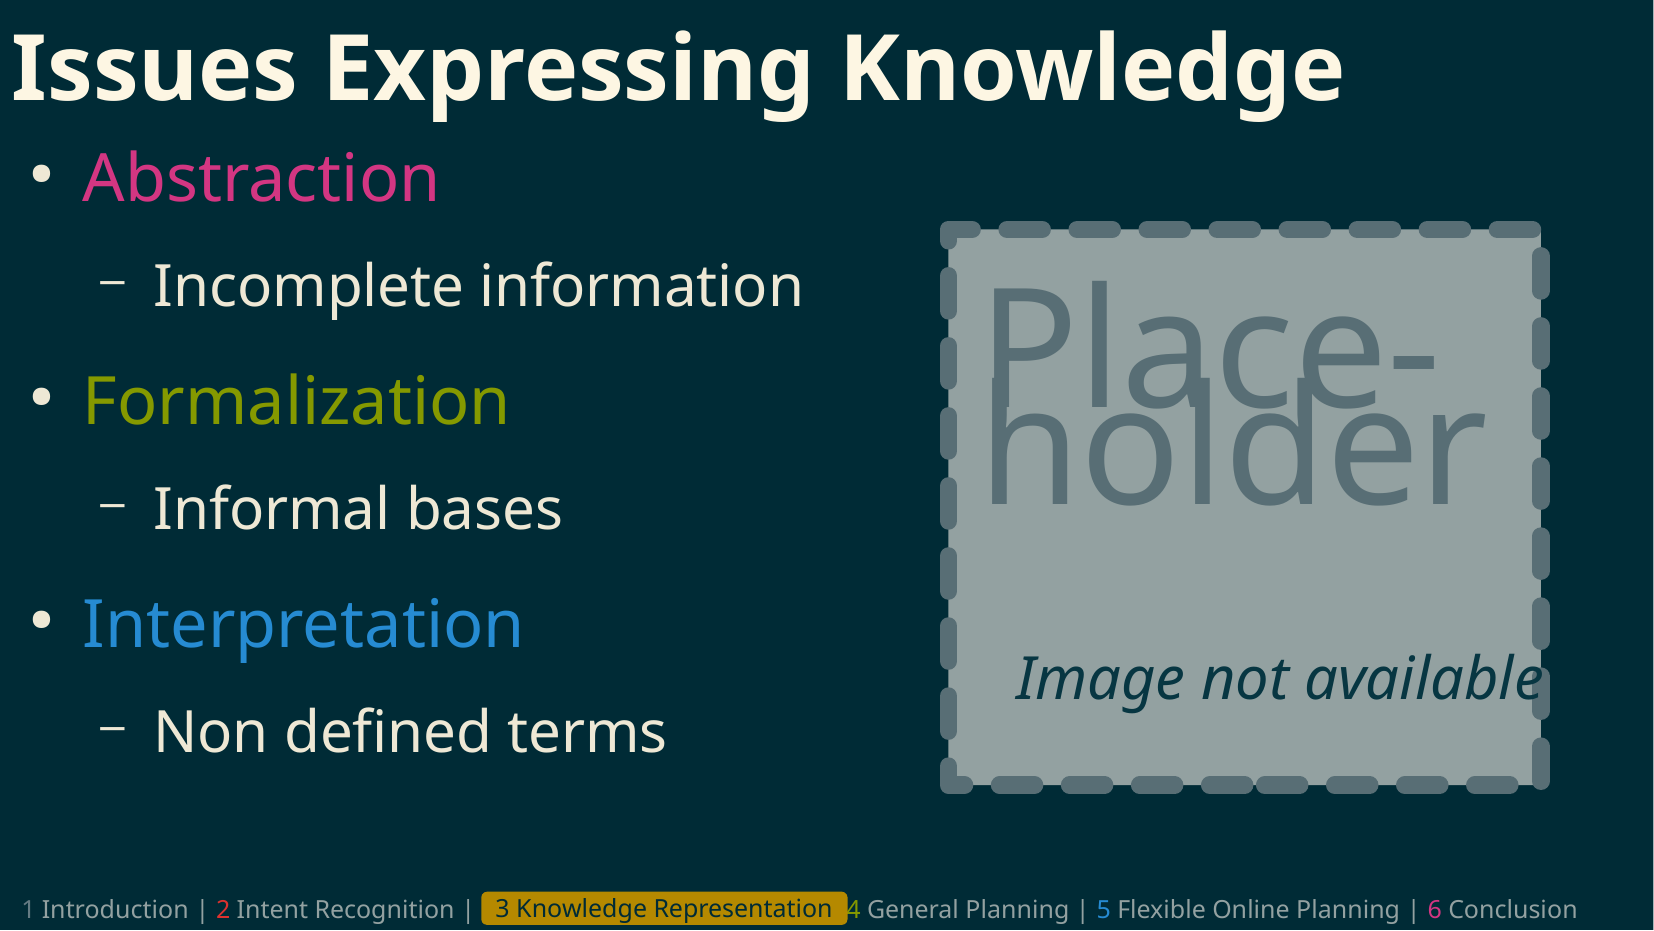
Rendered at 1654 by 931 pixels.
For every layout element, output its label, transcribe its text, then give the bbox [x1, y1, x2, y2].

title Issues Expressing Knowledge [11, 8, 1501, 122]
list Abstraction Incomplete information Formalization Informal bases Interpretation Non defined terms [11, 129, 808, 885]
text_box 3 Knowledge Representation [481, 891, 848, 925]
picture [941, 222, 1549, 793]
